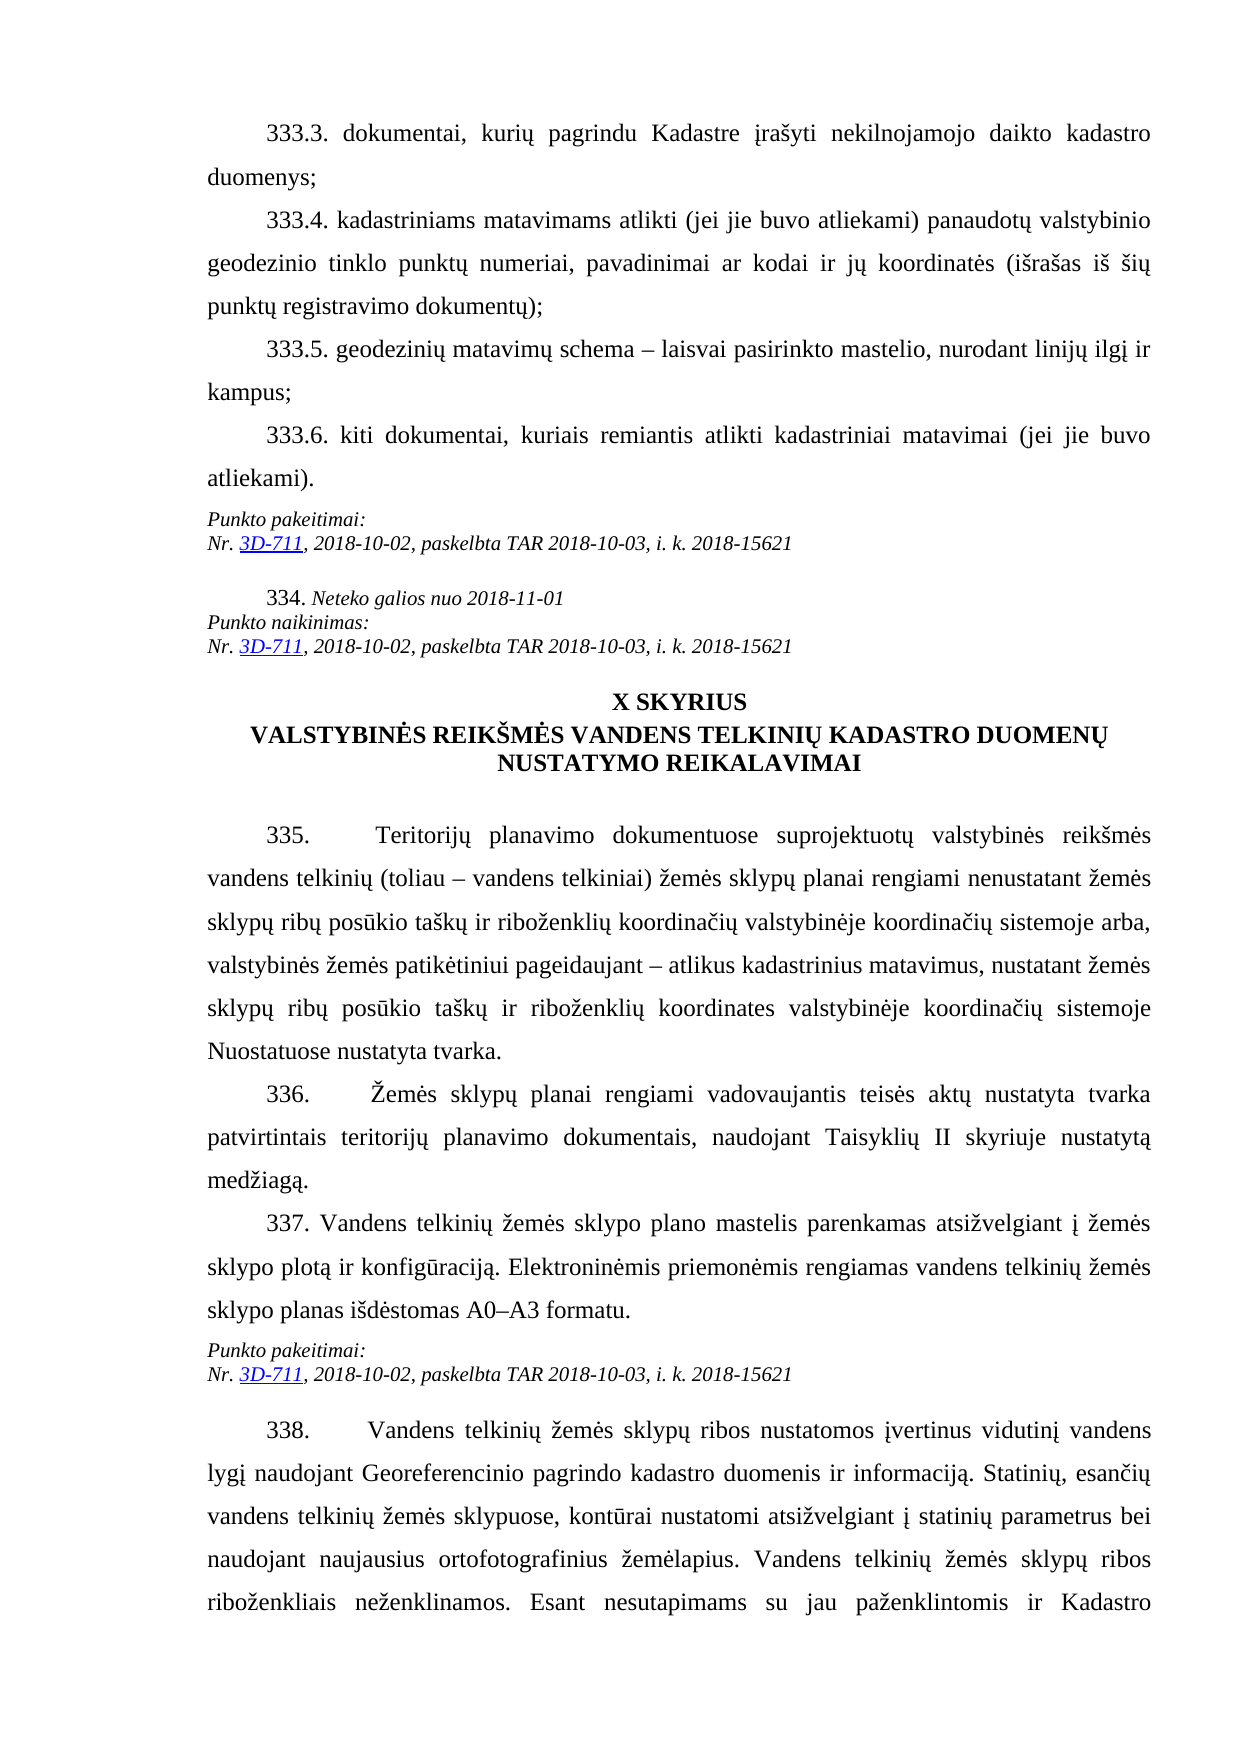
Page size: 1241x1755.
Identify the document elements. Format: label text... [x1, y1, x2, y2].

text Nr. 3D-711, 2018-10-02, paskelbta TAR 2018-10-03, i. k. 2018-15621 [207, 1362, 1152, 1386]
text Punkto naikinimas: [207, 610, 1152, 634]
text 336. Žemės sklypų planai rengiami vadovaujantis teisės aktų nustatyta tvarka patvirtintais teritorijų planavimo dokumentais, naudojant Taisyklių II skyriuje nustatytą medžiagą. [207, 1079, 1152, 1194]
text 333.5. geodezinių matavimų schema – laisvai pasirinkto mastelio, nurodant linijų ilgį ir kampus; [207, 334, 1152, 406]
text VALSTYBINĖS REIKŠMĖS VANDENS TELKINIŲ KADASTRO DUOMENŲ nustatymo REIKALAVIMAI [207, 720, 1152, 777]
text Nr. 3D-711, 2018-10-02, paskelbta TAR 2018-10-03, i. k. 2018-15621 [207, 634, 1152, 658]
text 338. Vandens telkinių žemės sklypų ribos nustatomos įvertinus vidutinį vandens lygį naudojant Georeferencinio pagrindo kadastro duomenis ir informaciją. Statinių, esančių vandens telkinių žemės sklypuose, kontūrai nustatomi atsižvelgiant į statinių parametrus bei naudojant naujausius ortofotografinius žemėlapius. Vandens telkinių žemės sklypų ribos riboženkliais neženklinamos. Esant nesutapimams su jau paženklintomis ir Kadastro [207, 1415, 1152, 1616]
text 337. Vandens telkinių žemės sklypo plano mastelis parenkamas atsižvelgiant į žemės sklypo plotą ir konfigūraciją. Elektroninėmis priemonėmis rengiamas vandens telkinių žemės sklypo planas išdėstomas A0–A3 formatu. [207, 1208, 1152, 1323]
text Punkto pakeitimai: [207, 1338, 1152, 1362]
text 335. Teritorijų planavimo dokumentuose suprojektuotų valstybinės reikšmės vandens telkinių (toliau – vandens telkiniai) žemės sklypų planai rengiami nenustatant žemės sklypų ribų posūkio taškų ir riboženklių koordinačių valstybinėje koordinačių sistemoje arba, valstybinės žemės patikėtiniui pageidaujant – atlikus kadastrinius matavimus, nustatant žemės sklypų ribų posūkio taškų ir riboženklių koordinates valstybinėje koordinačių sistemoje Nuostatuose nustatyta tvarka. [207, 820, 1152, 1065]
text 333.4. kadastriniams matavimams atlikti (jei jie buvo atliekami) panaudotų valstybinio geodezinio tinklo punktų numeriai, pavadinimai ar kodai ir jų koordinatės (išrašas iš šių punktų registravimo dokumentų); [207, 205, 1152, 320]
text 333.3. dokumentai, kurių pagrindu Kadastre įrašyti nekilnojamojo daikto kadastro duomenys; [207, 118, 1152, 190]
text Punkto pakeitimai: [207, 507, 1152, 531]
text x SKYRIUS [207, 687, 1152, 716]
text 334. Neteko galios nuo 2018-11-01 [207, 583, 1152, 610]
text 333.6. kiti dokumentai, kuriais remiantis atlikti kadastriniai matavimai (jei jie buvo atliekami). [207, 420, 1152, 492]
text Nr. 3D-711, 2018-10-02, paskelbta TAR 2018-10-03, i. k. 2018-15621 [207, 531, 1152, 555]
